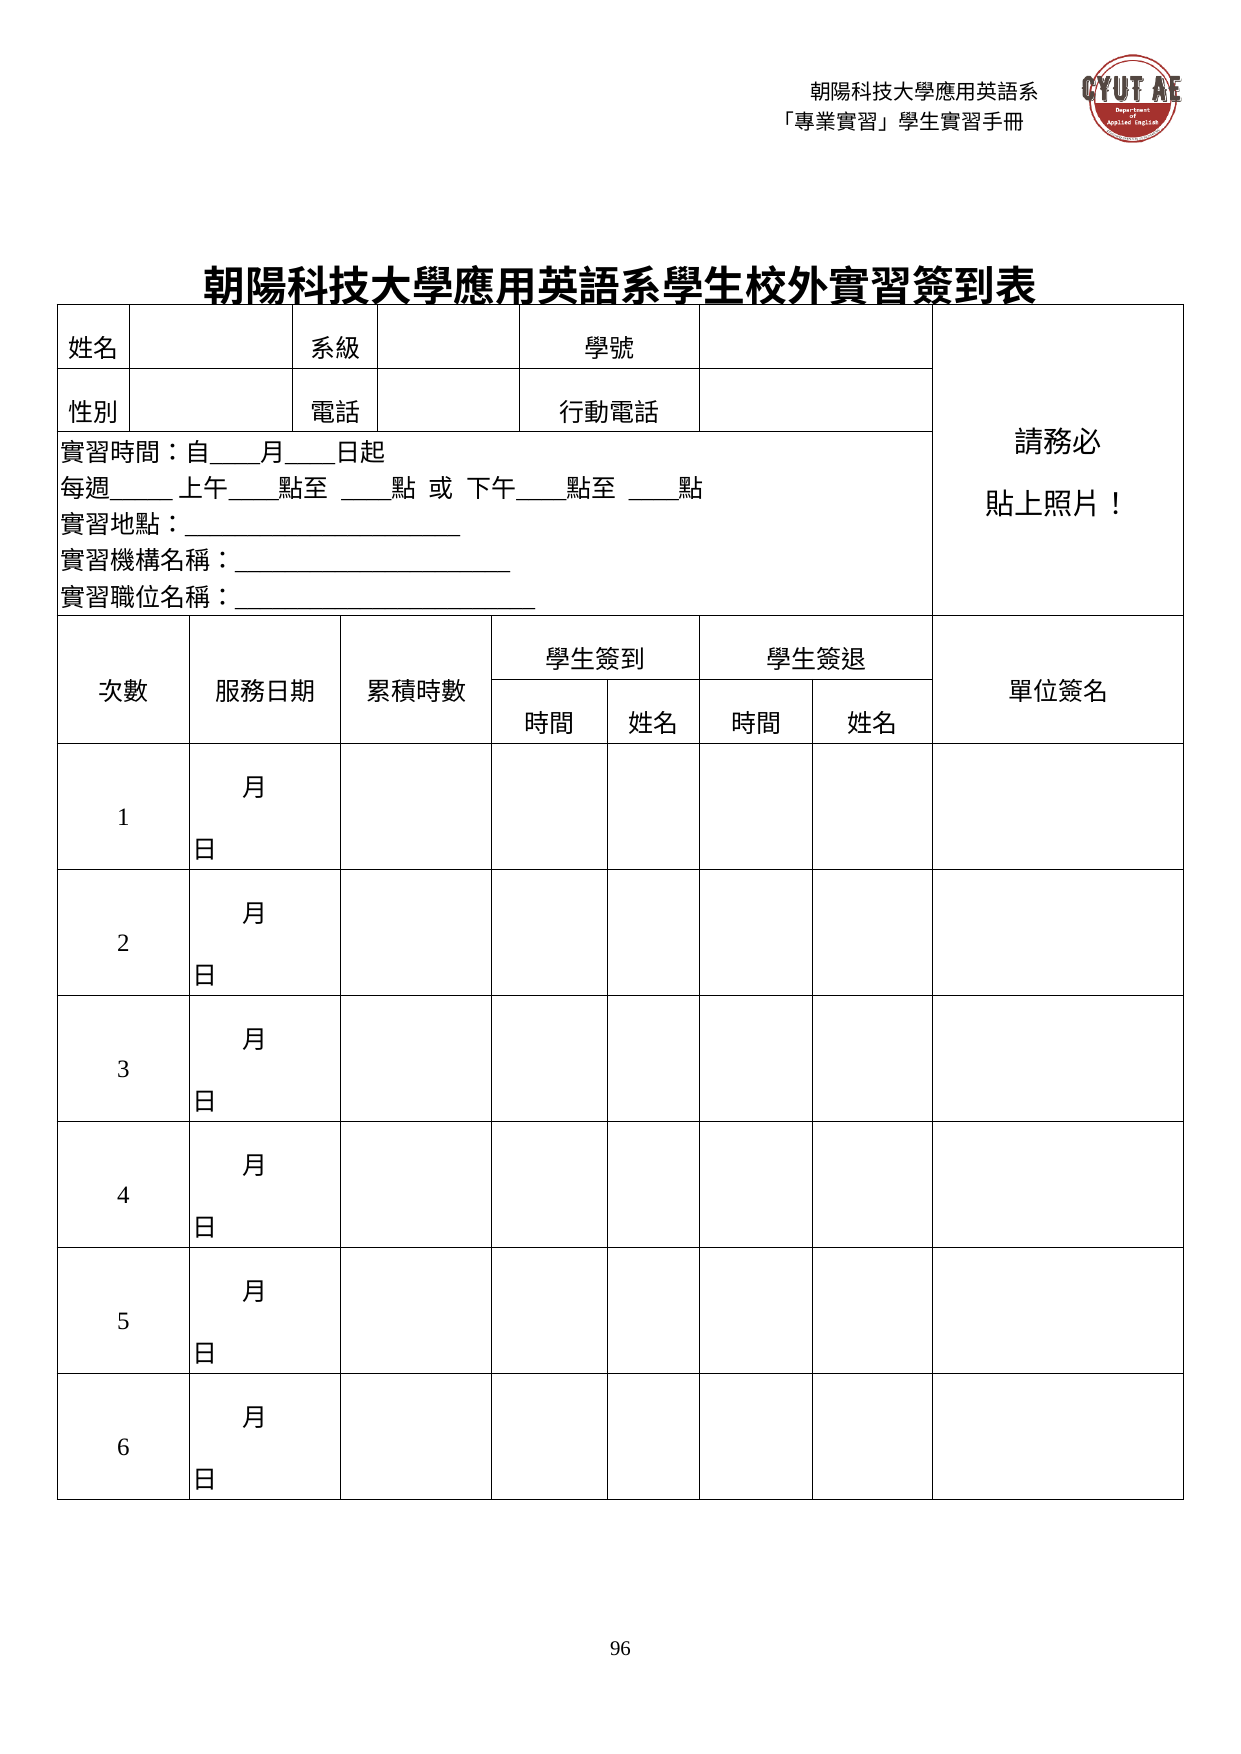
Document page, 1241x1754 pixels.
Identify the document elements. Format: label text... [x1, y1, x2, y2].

table_header 系級 [293, 305, 377, 367]
table_cell [378, 369, 519, 431]
table_cell 次數 [58, 616, 189, 742]
table_cell 月 日 [190, 870, 340, 994]
table_cell 月 日 [190, 996, 340, 1121]
table_cell [492, 1248, 607, 1373]
table_cell [130, 369, 292, 431]
table_cell 4 [58, 1122, 189, 1247]
table_cell [341, 996, 491, 1121]
table_cell [608, 870, 699, 994]
table_cell [341, 1374, 491, 1499]
table_cell 時間 [492, 680, 607, 742]
table_cell [700, 996, 812, 1121]
table_cell 6 [58, 1374, 189, 1499]
table_cell [933, 1374, 1183, 1499]
table_cell [700, 744, 812, 868]
table_cell 時間 [700, 680, 812, 742]
table_cell 月 日 [190, 1374, 340, 1499]
table_cell [813, 744, 932, 868]
table_cell 電話 [293, 369, 377, 431]
table_cell [492, 1374, 607, 1499]
table_cell 2 [58, 870, 189, 994]
table_header 請務必 貼上照片！ [933, 305, 1183, 615]
table_cell [933, 1122, 1183, 1247]
table_header [700, 305, 932, 367]
table_cell 5 [58, 1248, 189, 1373]
table_header [130, 305, 292, 367]
table_header 姓名 [58, 305, 129, 367]
table_cell 服務日期 [190, 616, 340, 742]
table_cell [933, 744, 1183, 868]
table_cell [608, 744, 699, 868]
table_cell [813, 1122, 932, 1247]
table_cell [492, 996, 607, 1121]
table_cell [492, 744, 607, 868]
table_cell [700, 1248, 812, 1373]
table_header 學號 [520, 305, 699, 367]
table_cell [608, 996, 699, 1121]
table_cell 月 日 [190, 1122, 340, 1247]
table_cell 月 日 [190, 1248, 340, 1373]
table_cell 累積時數 [341, 616, 491, 742]
table_cell 學生簽退 [700, 616, 932, 679]
table_cell [608, 1374, 699, 1499]
table_cell 姓名 [608, 680, 699, 742]
table_cell 性別 [58, 369, 129, 431]
table_cell [700, 870, 812, 994]
table_cell 單位簽名 [933, 616, 1183, 742]
table_cell 行動電話 [520, 369, 699, 431]
table_cell [341, 870, 491, 994]
table_cell 實習時間：自____月____日起 每週_____ 上午____點至 ____點 或 下午____點至 ____點 實習地點：______________________ 實習機構名稱：______________________ 實習職位名稱：________________________ [58, 432, 932, 615]
table_cell 月 日 [190, 744, 340, 868]
table_cell [933, 870, 1183, 994]
table_cell [933, 1248, 1183, 1373]
table_cell [813, 996, 932, 1121]
table_cell 1 [58, 744, 189, 868]
table_cell [700, 369, 932, 431]
table_cell [700, 1122, 812, 1247]
table_cell [933, 996, 1183, 1121]
table_cell [341, 744, 491, 868]
table_cell 3 [58, 996, 189, 1121]
table_cell [492, 870, 607, 994]
table_cell 姓名 [813, 680, 932, 742]
table_header [378, 305, 519, 367]
table_cell [700, 1374, 812, 1499]
table_cell 學生簽到 [492, 616, 699, 679]
table_cell [608, 1122, 699, 1247]
table_cell [813, 1374, 932, 1499]
text 朝陽科技大學應用英語系學生校外實習簽到表 [118, 241, 1122, 304]
table_cell [492, 1122, 607, 1247]
table_cell [341, 1248, 491, 1373]
table_cell [341, 1122, 491, 1247]
table_cell [813, 1248, 932, 1373]
table_cell [813, 870, 932, 994]
table_cell [608, 1248, 699, 1373]
